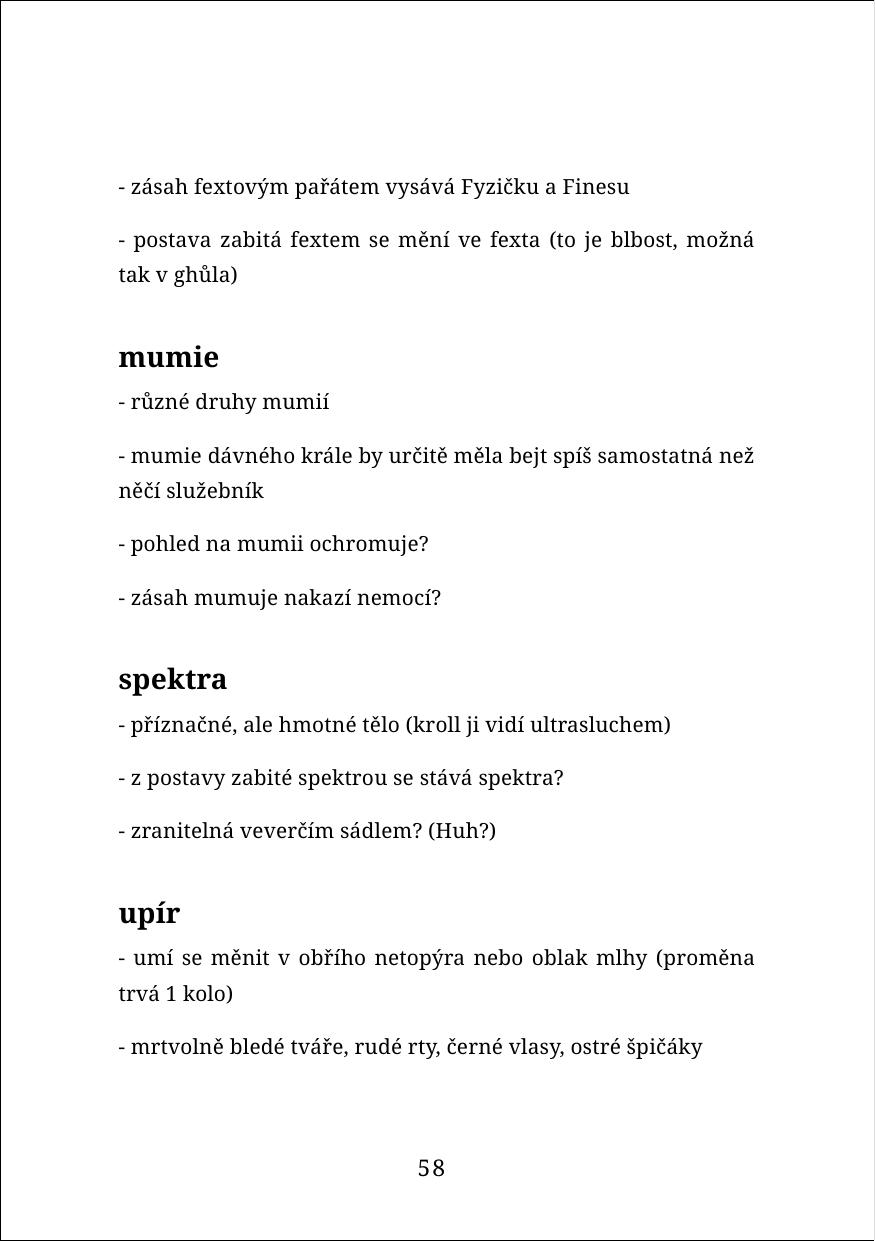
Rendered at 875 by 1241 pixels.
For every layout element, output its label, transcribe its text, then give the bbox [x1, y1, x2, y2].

text - umí se měnit v obřího netopýra nebo oblak mlhy (proměna trvá 1 kolo) [118, 943, 756, 1007]
text - postava zabitá fextem se mění ve fexta (to je blbost, možná tak v ghůla) [118, 225, 756, 289]
subtitle upír [118, 893, 756, 931]
text - mumie dávného krále by určitě měla bejt spíš samostatná než něčí služebník [118, 441, 756, 505]
text - mrtvolně bledé tváře, rudé rty, černé vlasy, ostré špičáky [118, 1032, 756, 1060]
text - zásah fextovým pařátem vysává Fyzičku a Finesu [118, 172, 756, 200]
subtitle mumie [118, 337, 756, 376]
text - z postavy zabité spektrou se stává spektra? [118, 763, 756, 791]
text - různé druhy mumií [118, 387, 756, 416]
text - zranitelná veverčím sádlem? (Huh?) [118, 816, 756, 844]
subtitle spektra [118, 659, 756, 698]
text - zásah mumuje nakazí nemocí? [118, 583, 756, 611]
text - příznačné, ale hmotné tělo (kroll ji vidí ultrasluchem) [118, 710, 756, 738]
text - pohled na mumii ochromuje? [118, 529, 756, 558]
